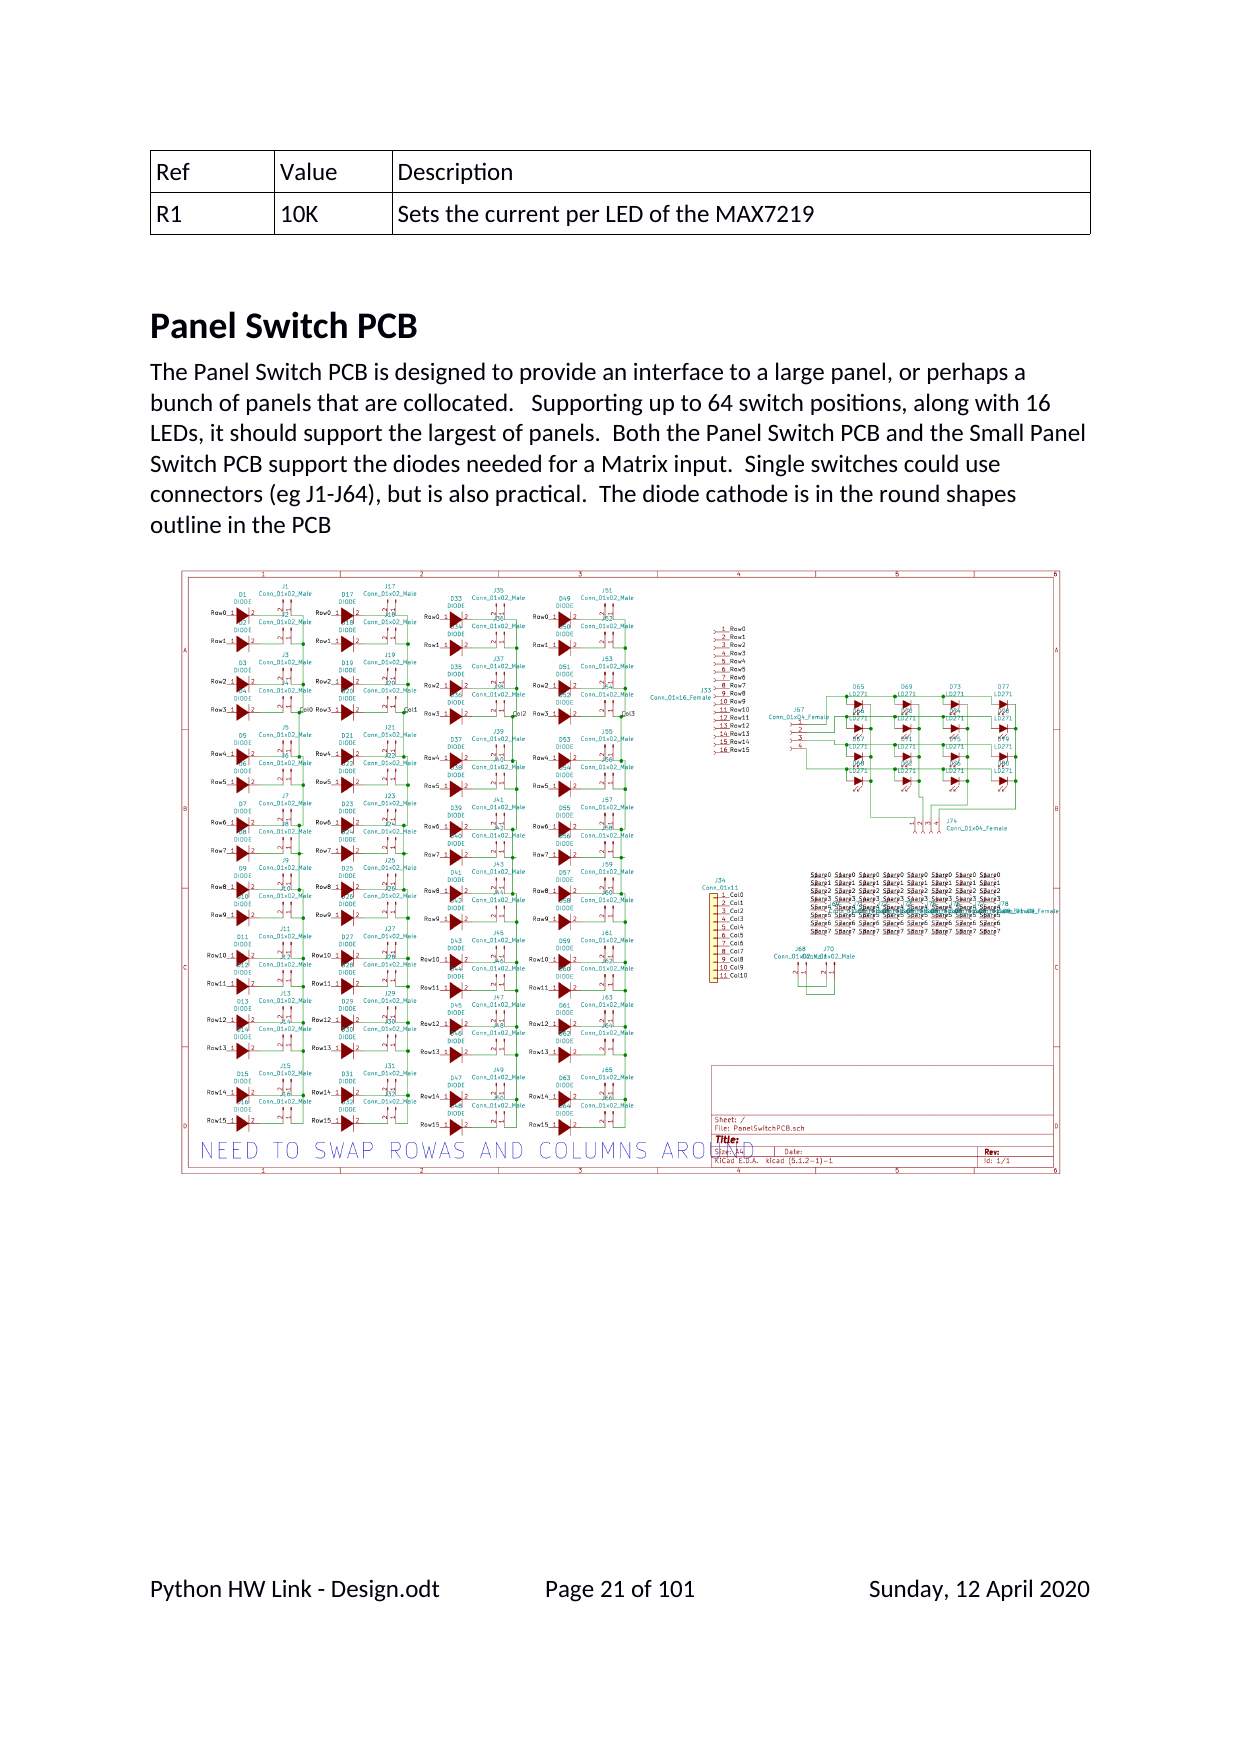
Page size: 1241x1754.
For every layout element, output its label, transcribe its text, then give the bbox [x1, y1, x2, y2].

picture [150, 539, 1091, 1205]
table_header Ref [151, 151, 274, 192]
table_cell 10K [275, 193, 392, 234]
subtitle Panel Switch PCB [150, 302, 1090, 348]
table_cell R1 [151, 193, 274, 234]
table_cell Sets the current per LED of the MAX7219 [393, 193, 1090, 234]
text The Panel Switch PCB is designed to provide an interface to a large panel, or perhaps a bunch of panels that are collocated. Supporting up to 64 switch positions, along with 16 LEDs, it should support the largest of panels. Both the Panel Switch PCB and the Small Panel Switch PCB support the diodes needed for a Matrix input. Single switches could use connectors (eg J1-J64), but is also practical. The diode cathode is in the round shapes outline in the PCB [150, 356, 1090, 539]
table_header Value [275, 151, 392, 192]
table_header Description [393, 151, 1090, 192]
